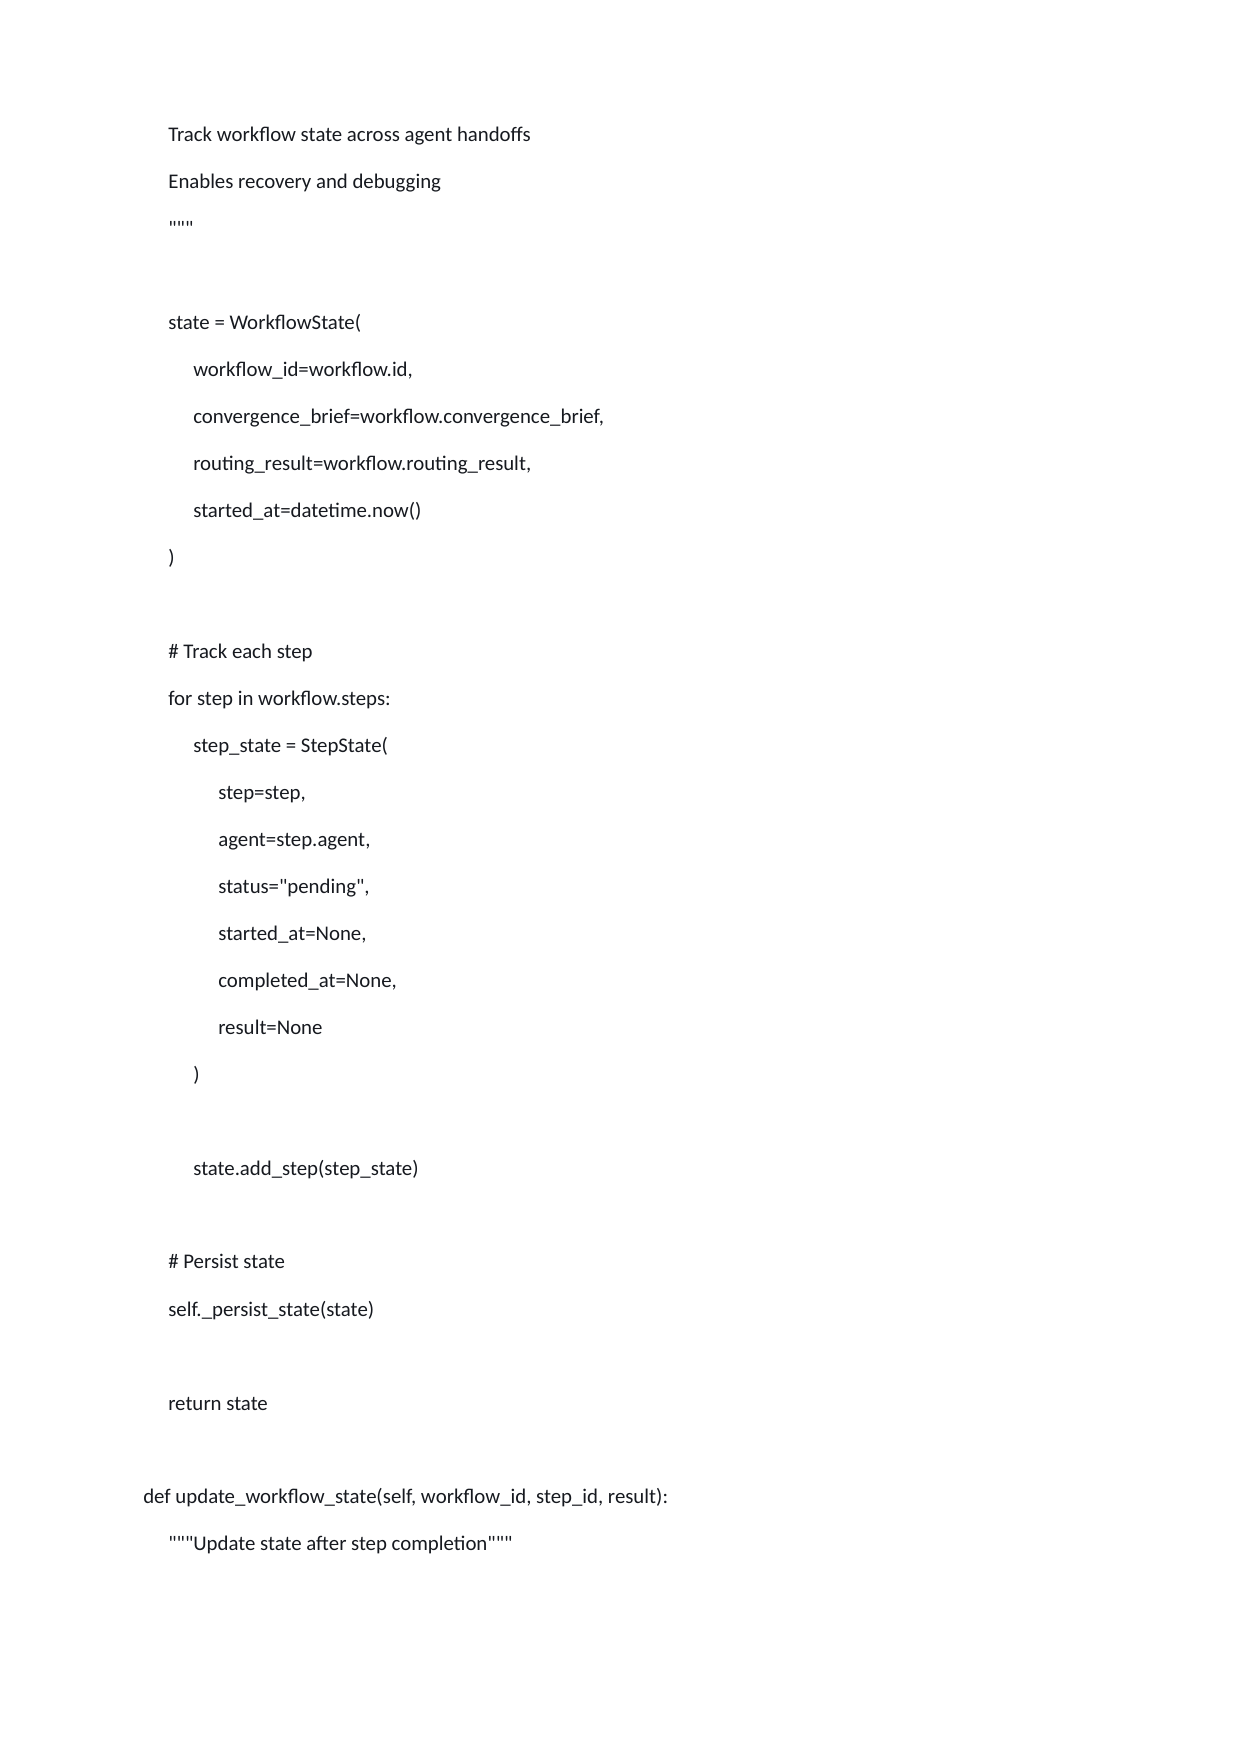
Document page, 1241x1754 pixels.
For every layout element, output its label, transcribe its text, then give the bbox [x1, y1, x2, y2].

text return state [118, 1387, 1122, 1415]
text step=step, [118, 776, 1122, 804]
text """Update state after step completion""" [118, 1527, 1122, 1556]
text state.add_step(step_state) [118, 1152, 1122, 1180]
text # Persist state [118, 1246, 1122, 1274]
text started_at=None, [118, 917, 1122, 946]
text convergence_brief=workflow.convergence_brief, [118, 400, 1122, 429]
text Track workflow state across agent handoffs [118, 118, 1122, 147]
text ) [118, 1058, 1122, 1086]
text completed_at=None, [118, 964, 1122, 992]
text agent=step.agent, [118, 823, 1122, 852]
text self._persist_state(state) [118, 1293, 1122, 1321]
text Enables recovery and debugging [118, 165, 1122, 194]
text def update_workflow_state(self, workflow_id, step_id, result): [118, 1481, 1122, 1509]
text result=None [118, 1011, 1122, 1039]
text ) [118, 541, 1122, 570]
text routing_result=workflow.routing_result, [118, 447, 1122, 476]
text for step in workflow.steps: [118, 682, 1122, 711]
text """ [118, 212, 1122, 241]
text step_state = StepState( [118, 729, 1122, 758]
text started_at=datetime.now() [118, 494, 1122, 523]
text workflow_id=workflow.id, [118, 353, 1122, 382]
text status="pending", [118, 870, 1122, 898]
text # Track each step [118, 635, 1122, 664]
text state = WorkflowState( [118, 306, 1122, 335]
